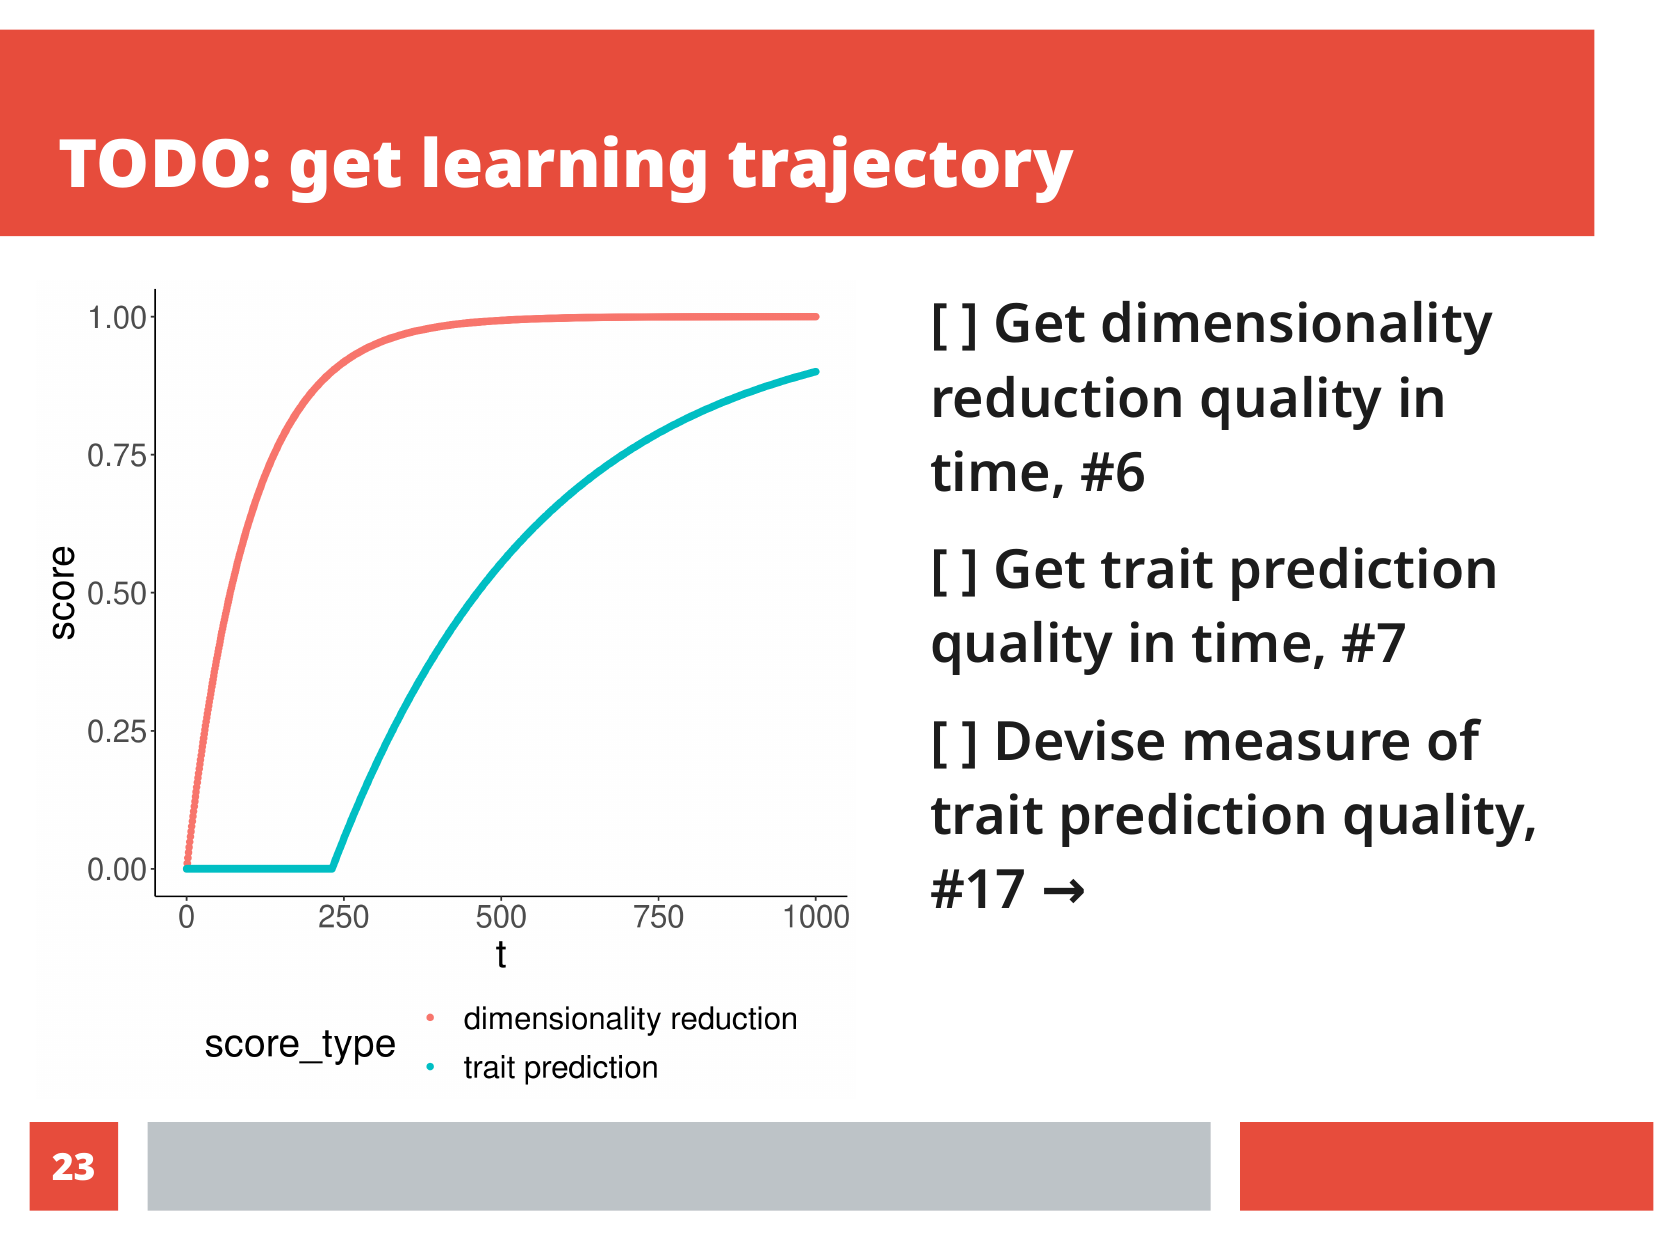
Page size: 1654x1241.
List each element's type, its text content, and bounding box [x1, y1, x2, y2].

title TODO: get learning trajectory [59, 59, 1595, 207]
list [ ] Get dimensionality reduction quality in time, #6 [ ] Get trait prediction quality in time, #7 [ ] Devise measure of trait prediction quality, #17 → [930, 285, 1591, 1093]
picture [36, 280, 856, 1100]
